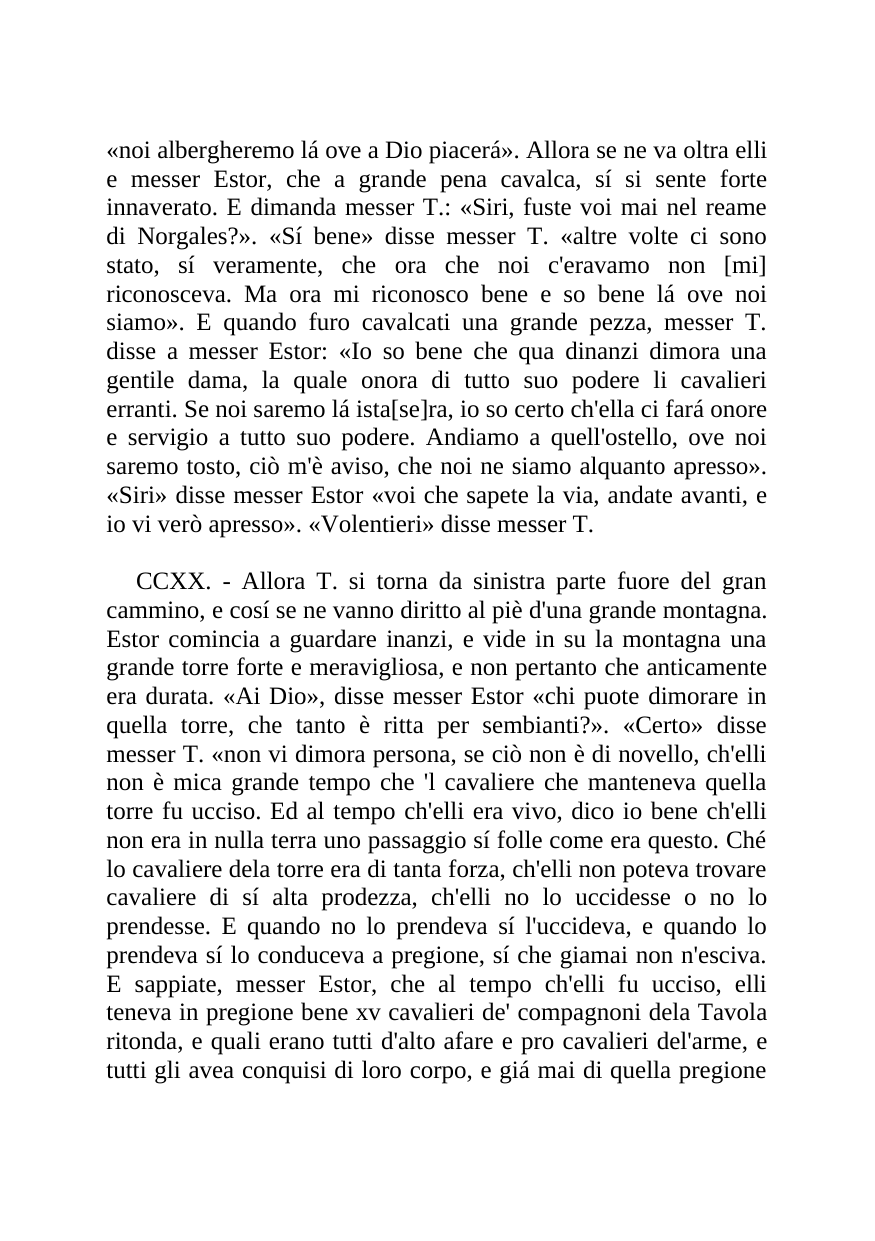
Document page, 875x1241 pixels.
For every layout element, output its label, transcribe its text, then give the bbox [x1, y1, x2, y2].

text «noi albergheremo lá ove a Dio piacerá». Allora se ne va oltra elli e messer Estor, che a grande pena cavalca, sí si sente forte innaverato. E dimanda messer T.: «Siri, fuste voi mai nel reame di Norgales?». «Sí bene» disse messer T. «altre volte ci sono stato, sí veramente, che ora che noi c'eravamo non [mi] riconosceva. Ma ora mi riconosco bene e so bene lá ove noi siamo». E quando furo cavalcati una grande pezza, messer T. disse a messer Estor: «Io so bene che qua dinanzi dimora una gentile dama, la quale onora di tutto suo podere li cavalieri erranti. Se noi saremo lá ista[se]ra, io so certo ch'ella ci fará onore e servigio a tutto suo podere. Andiamo a quell'ostello, ove noi saremo tosto, ciò m'è aviso, che noi ne siamo alquanto apresso». «Siri» disse messer Estor «voi che sapete la via, andate avanti, e io vi verò apresso». «Volentieri» disse messer T. [106, 135, 768, 537]
text CCXX. - Allora T. si torna da sinistra parte fuore del gran cammino, e cosí se ne vanno diritto al piè d'una grande montagna. Estor comincia a guardare inanzi, e vide in su la montagna una grande torre forte e meravigliosa, e non pertanto che anticamente era durata. «Ai Dio», disse messer Estor «chi puote dimorare in quella torre, che tanto è ritta per sembianti?». «Certo» disse messer T. «non vi dimora persona, se ciò non è di novello, ch'elli non è mica grande tempo che 'l cavaliere che manteneva quella torre fu ucciso. Ed al tempo ch'elli era vivo, dico io bene ch'elli non era in nulla terra uno passaggio sí folle come era questo. Ché lo cavaliere dela torre era di tanta forza, ch'elli non poteva trovare cavaliere di sí alta prodezza, ch'elli no lo uccidesse o no lo prendesse. E quando no lo prendeva sí l'uccideva, e quando lo prendeva sí lo conduceva a pregione, sí che giamai non n'esciva. E sappiate, messer Estor, che al tempo ch'elli fu ucciso, elli teneva in pregione bene xv cavalieri de' compagnoni dela Tavola ritonda, e quali erano tutti d'alto afare e pro cavalieri del'arme, e tutti gli avea conquisi di loro corpo, e giá mai di quella pregione [106, 566, 768, 1084]
